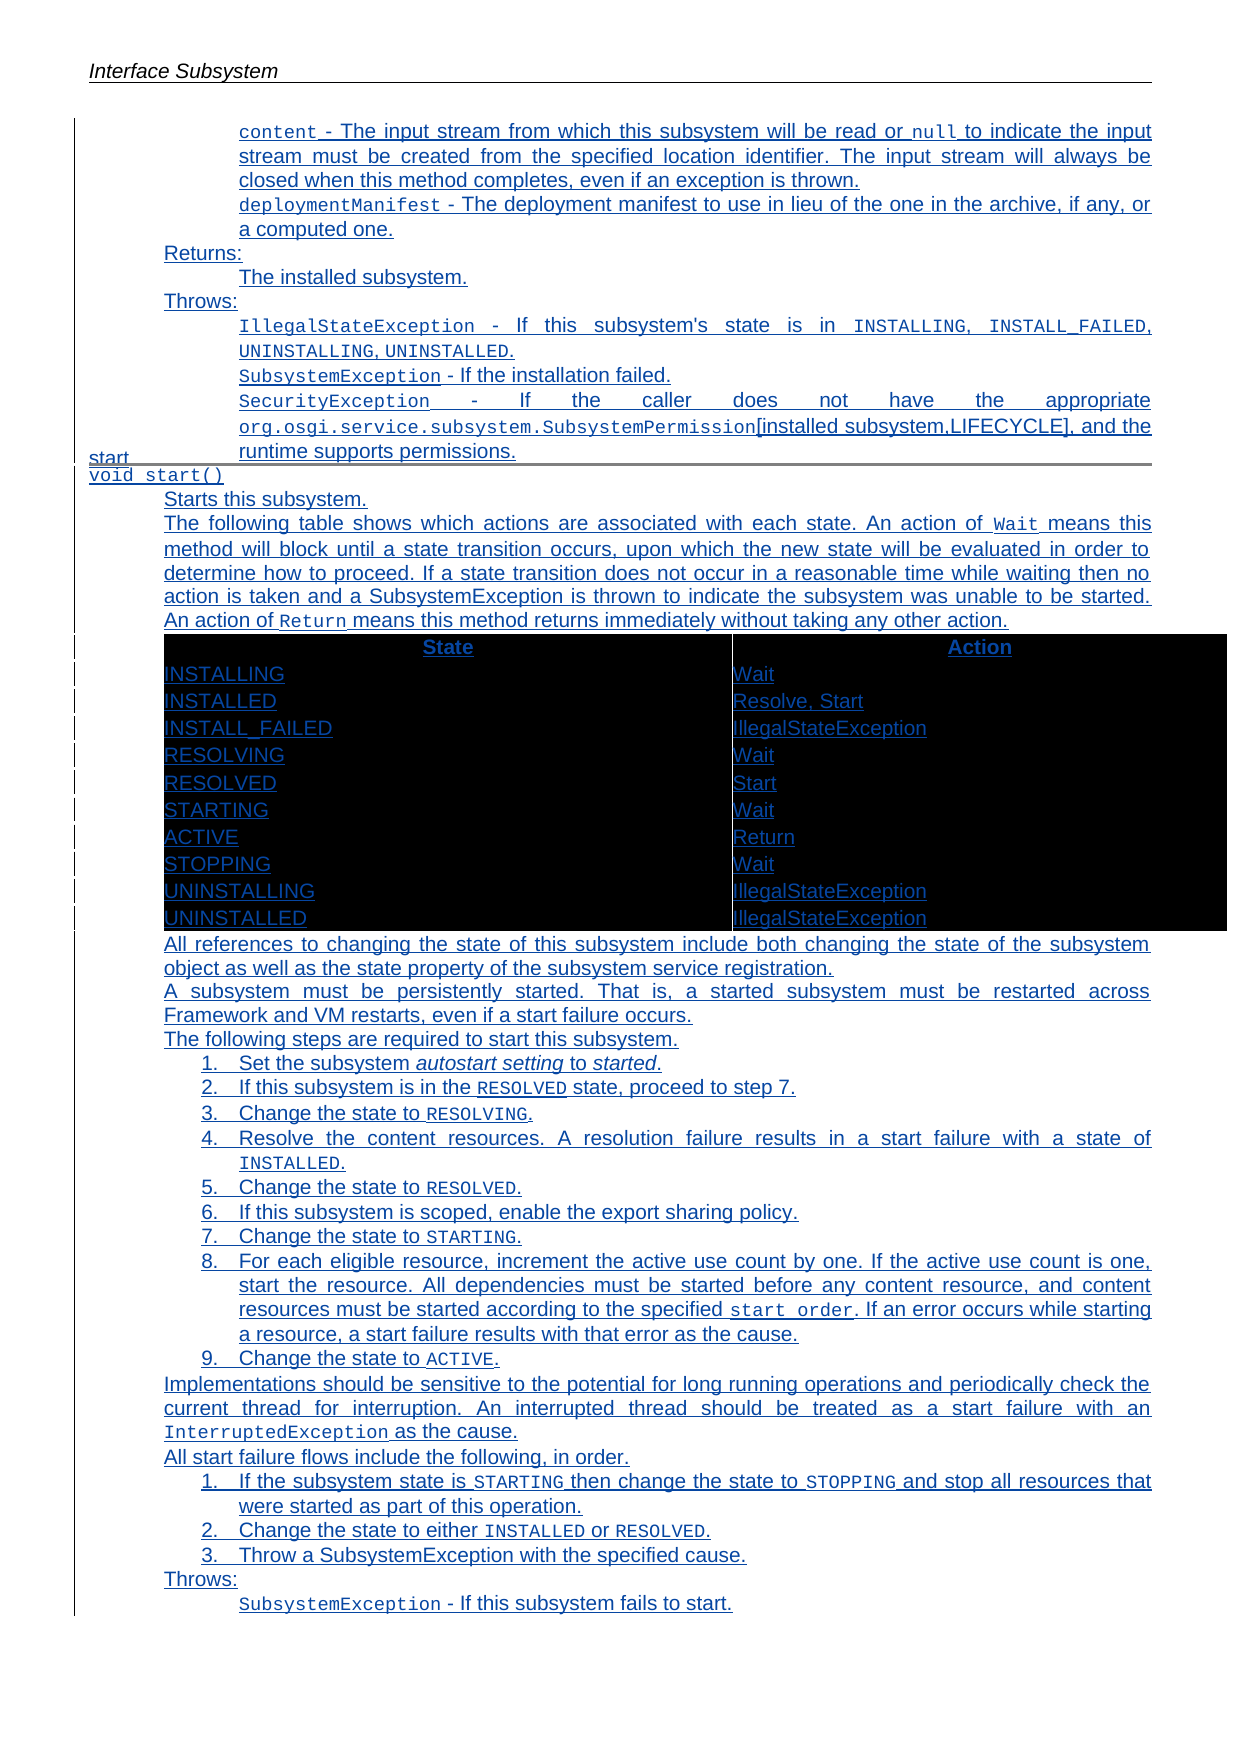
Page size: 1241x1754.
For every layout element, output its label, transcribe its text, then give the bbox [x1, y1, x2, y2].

text content - The input stream from which this subsystem will be read or null to indicate the input [238, 118, 1152, 140]
table_cell Return [733, 823, 1227, 850]
table_header State [164, 634, 732, 661]
text The following table shows which actions are associated with each state. An action of Wait means this method will block until a state transition occurs, upon which the new state will be evaluated in order to determine how to proceed. If a state transition does not occur in a reasonable time while waiting then no action is taken and a SubsystemException is thrown to indicate the subsystem was unable to be started. [163, 511, 1152, 605]
list INSTALLED. [201, 1148, 1152, 1175]
text The installed subsystem. [238, 265, 1152, 289]
list were started as part of this operation. [201, 1491, 1152, 1518]
list If this subsystem is scoped, enable the export sharing policy. [201, 1200, 1152, 1224]
list Change the state to STARTING. [201, 1224, 1152, 1249]
table_cell RESOLVING [164, 742, 732, 769]
table_cell STOPPING [164, 850, 732, 877]
list Set the subsystem autostart setting to started. [201, 1051, 1152, 1075]
text runtime supports permissions. [238, 436, 1152, 463]
table_cell IllegalStateException [733, 877, 1227, 904]
text deploymentManifest - The deployment manifest to use in lieu of the one in the archive, if any, or [238, 192, 1152, 213]
list Change the state to RESOLVING. [201, 1100, 1152, 1126]
list Throw a SubsystemException with the specified cause. [201, 1543, 1152, 1567]
table_cell UNINSTALLED [164, 904, 732, 931]
list If the subsystem state is STARTING then change the state to STOPPING and stop all resources that [201, 1468, 1152, 1490]
text SubsystemException - If the installation failed. [238, 363, 1152, 388]
text Throws: [163, 289, 1152, 313]
list If this subsystem is in the RESOLVED state, proceed to step 7. [201, 1075, 1152, 1100]
text Implementations should be sensitive to the potential for long running operations and periodically check the current thread for interruption. An interrupted thread should be treated as a start failure with an [163, 1371, 1152, 1416]
list Change the state to ACTIVE. [201, 1346, 1152, 1371]
table_cell Start [733, 769, 1227, 796]
text A subsystem must be persistently started. That is, a started subsystem must be restarted across Framework and VM restarts, even if a start failure occurs. [163, 979, 1152, 1027]
text InterruptedException as the cause. [163, 1417, 1152, 1444]
table_header Action [733, 634, 1227, 661]
text The following steps are required to start this subsystem. [163, 1027, 1152, 1051]
table_cell UNINSTALLING [164, 877, 732, 904]
text a computed one. [238, 214, 1152, 241]
list For each eligible resource, increment the active use count by one. If the active use count is one, [201, 1249, 1152, 1270]
table_cell Wait [733, 850, 1227, 877]
text Throws: [163, 1567, 1152, 1591]
table_cell STARTING [164, 796, 732, 823]
text IllegalStateException - If this subsystem's state is in INSTALLING, INSTALL_FAILED, [238, 313, 1152, 334]
table_cell IllegalStateException [733, 904, 1227, 931]
text SecurityException - If the caller does not have the appropriate org.osgi.service.subsystem.SubsystemPermission[installed subsystem,LIFECYCLE], and the [238, 388, 1152, 435]
text UNINSTALLING, UNINSTALLED. [238, 335, 1152, 363]
table_cell INSTALL_FAILED [164, 715, 732, 742]
table_cell INSTALLED [164, 688, 732, 715]
table_cell Wait [733, 661, 1227, 688]
text All references to changing the state of this subsystem include both changing the state of the subsystem object as well as the state property of the subsystem service registration. [163, 931, 1152, 979]
text All start failure flows include the following, in order. [163, 1444, 1152, 1468]
text void start() [88, 466, 1152, 487]
table_cell INSTALLING [164, 661, 732, 688]
table_cell Resolve, Start [733, 688, 1227, 715]
table_cell IllegalStateException [733, 715, 1227, 742]
list Change the state to either INSTALLED or RESOLVED. [201, 1518, 1152, 1543]
text SubsystemException - If this subsystem fails to start. [238, 1591, 1152, 1616]
list Change the state to RESOLVED. [201, 1175, 1152, 1200]
text closed when this method completes, even if an exception is thrown. [238, 166, 1152, 192]
text stream must be created from the specified location identifier. The input stream will always be [238, 141, 1152, 165]
table_cell Wait [733, 796, 1227, 823]
text Returns: [163, 241, 1152, 265]
list Resolve the content resources. A resolution failure results in a start failure with a state of [201, 1126, 1152, 1147]
table_cell Wait [733, 742, 1227, 769]
list start the resource. All dependencies must be started before any content resource, and content resources must be started according to the specified start order. If an error occurs while starting a resource, a start failure results with that error as the cause. [201, 1271, 1152, 1346]
table_cell RESOLVED [164, 769, 732, 796]
table_cell ACTIVE [164, 823, 732, 850]
text Starts this subsystem. [163, 487, 1152, 511]
text An action of Return means this method returns immediately without taking any other action. [163, 606, 1152, 633]
